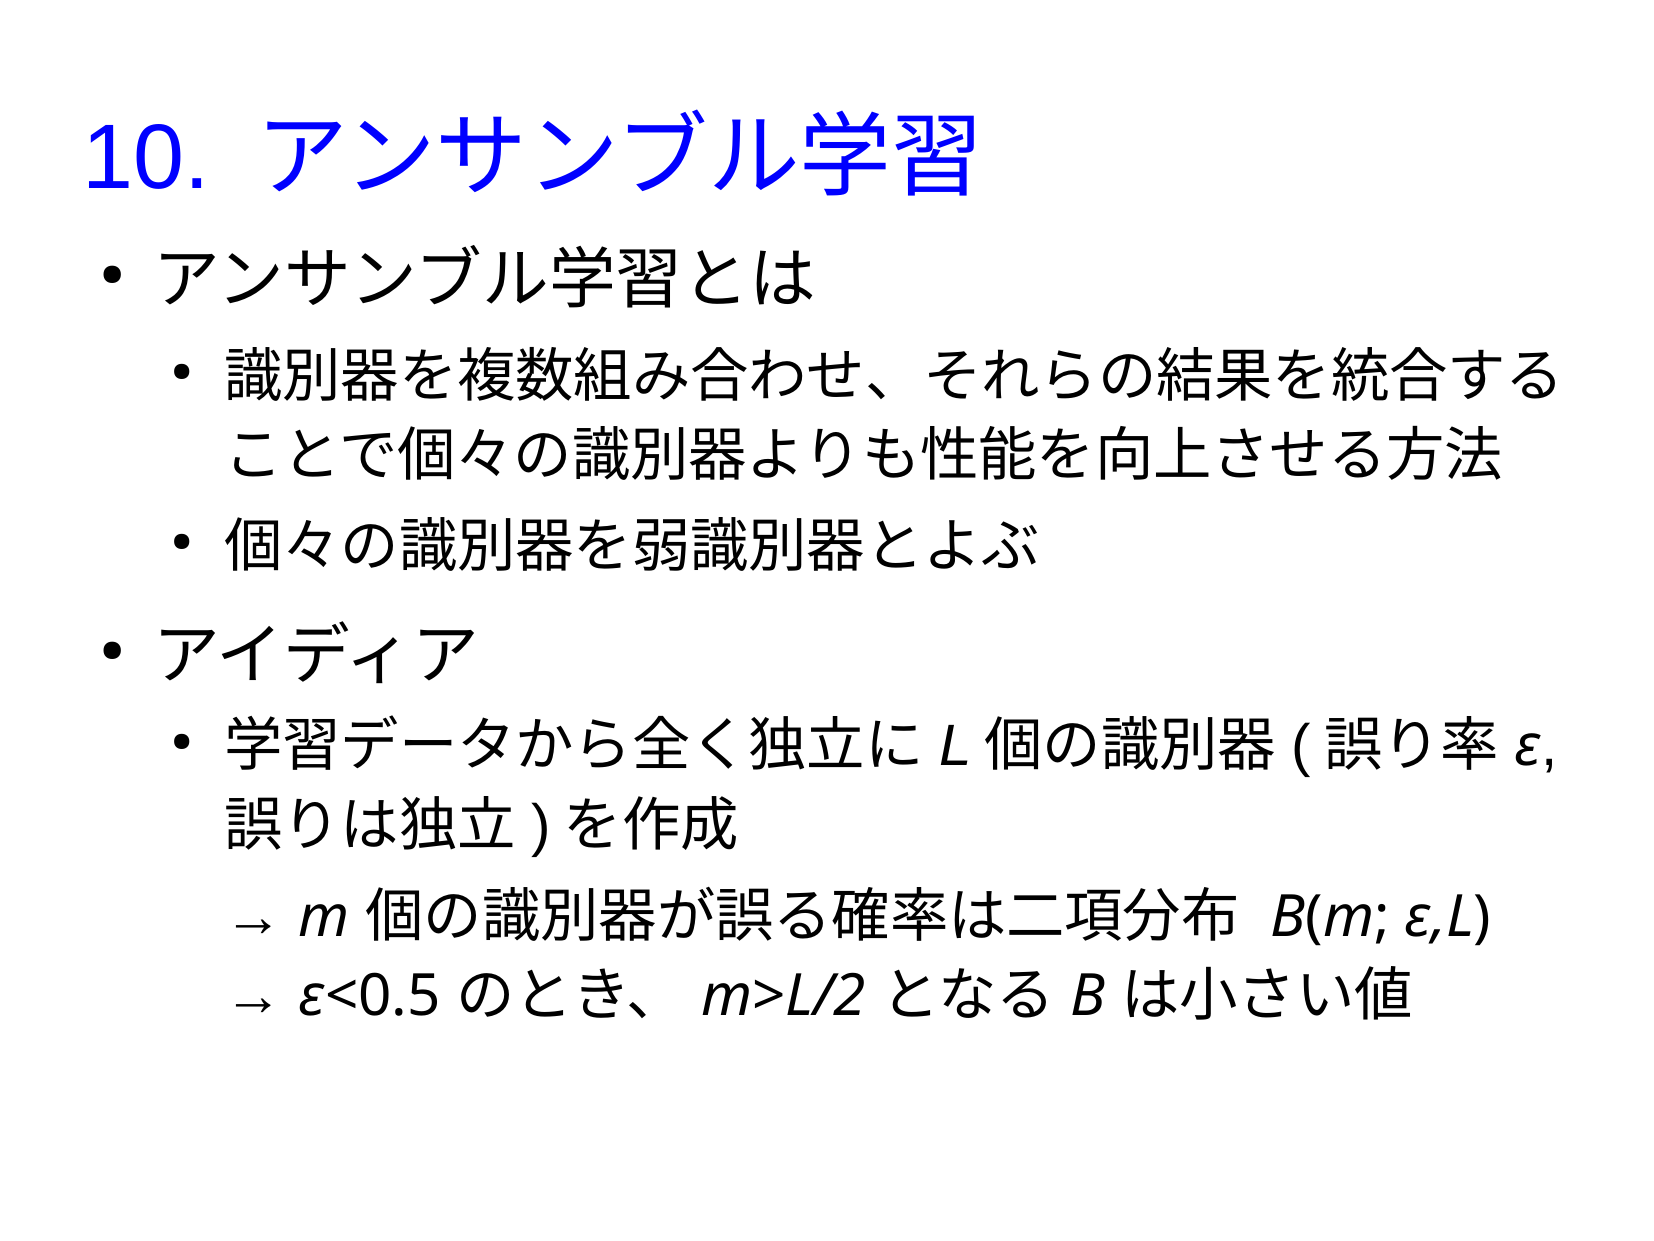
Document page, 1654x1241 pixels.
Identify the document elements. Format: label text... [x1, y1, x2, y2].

title 10. アンサンブル学習 [82, 49, 1571, 231]
list アンサンブル学習とは 識別器を複数組み合わせ、それらの結果を統合することで個々の識別器よりも性能を向上させる方法 個々の識別器を弱識別器とよぶ アイディア 学習データから全く独立にL個の識別器(誤り率ε, 誤りは独立)を作成 → m個の識別器が誤る確率は二項分布 B(m; ε,L) → ε<0.5のとき、m>L/2となるBは小さい値 [82, 231, 1595, 1127]
